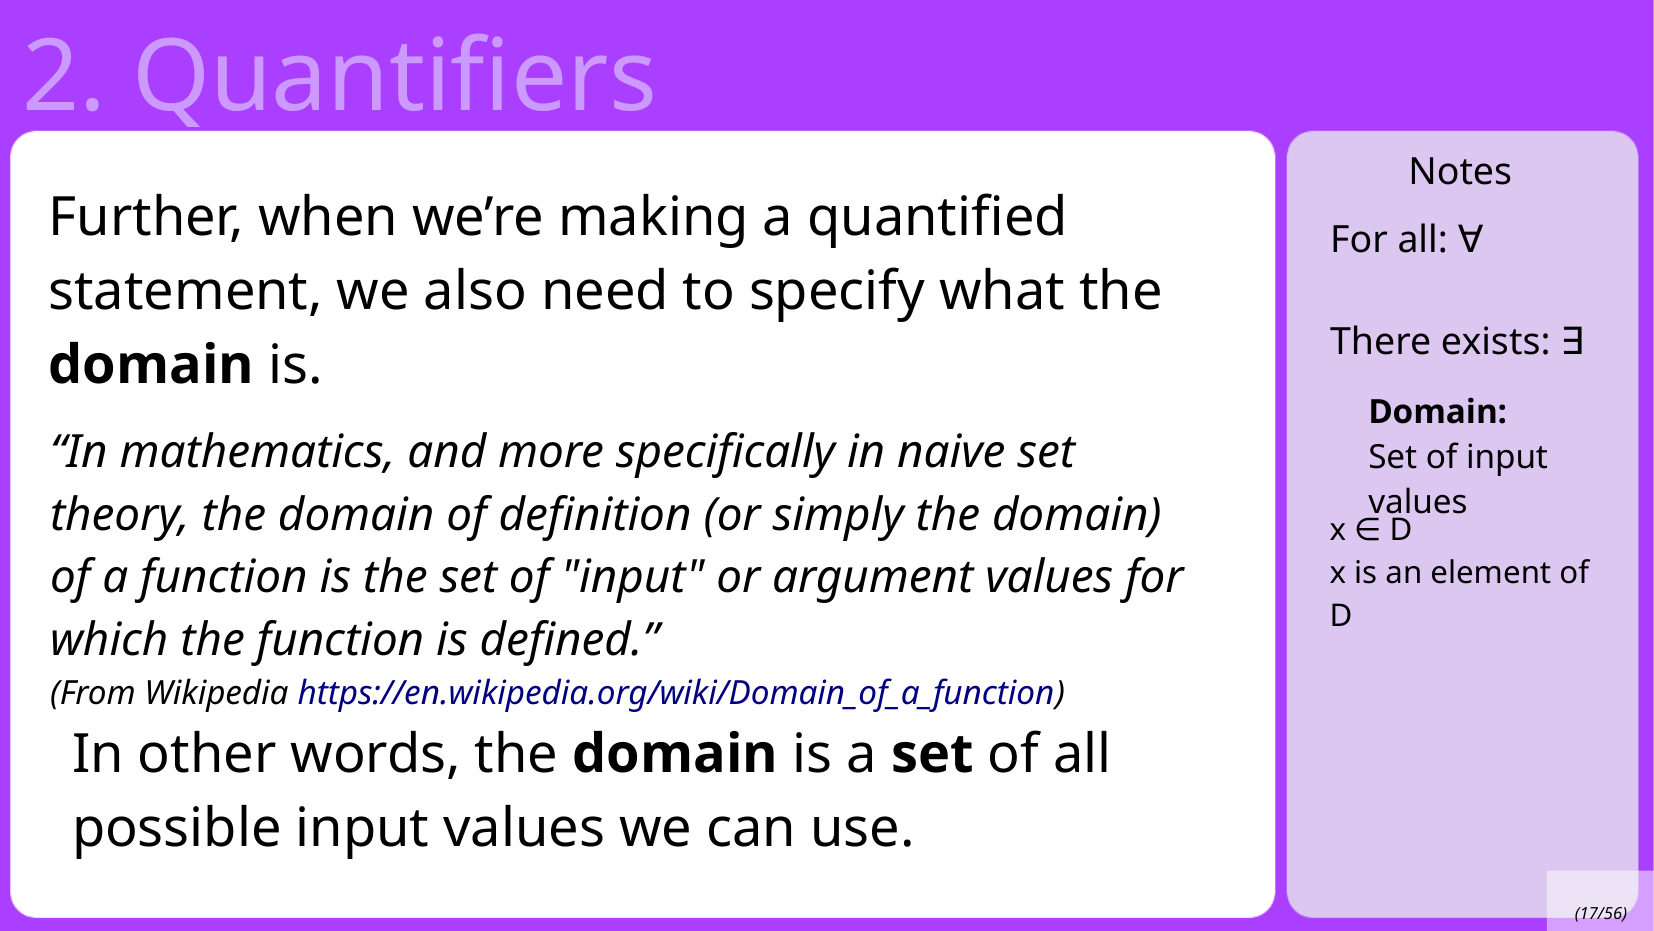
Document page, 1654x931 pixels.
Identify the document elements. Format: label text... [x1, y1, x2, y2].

text_box Further, when we’re making a quantified statement, we also need to specify what the domain is. [48, 177, 1212, 372]
text_box x ∈ D x is an element of D [1300, 500, 1619, 642]
text_box Domain: Set of input values [1299, 385, 1618, 527]
picture [0, 0, 1654, 931]
text_box Notes [1290, 141, 1631, 199]
text_box In other words, the domain is a set of all possible input values we can use. [72, 714, 1235, 908]
text_box For all: ∀ There exists: ∃ [1308, 197, 1616, 381]
text_box (56/56) [1546, 877, 1654, 931]
text_box “In mathematics, and more specifically in naive set theory, the domain of definition (or simply the domain) of a function is the set of "input" or argument values for which the function is defined.” (From Wikipedia https://en.wikipedia.org/wiki/Domain_of_a_function) [49, 418, 1213, 662]
title 2. Quantifiers [22, 13, 1511, 130]
